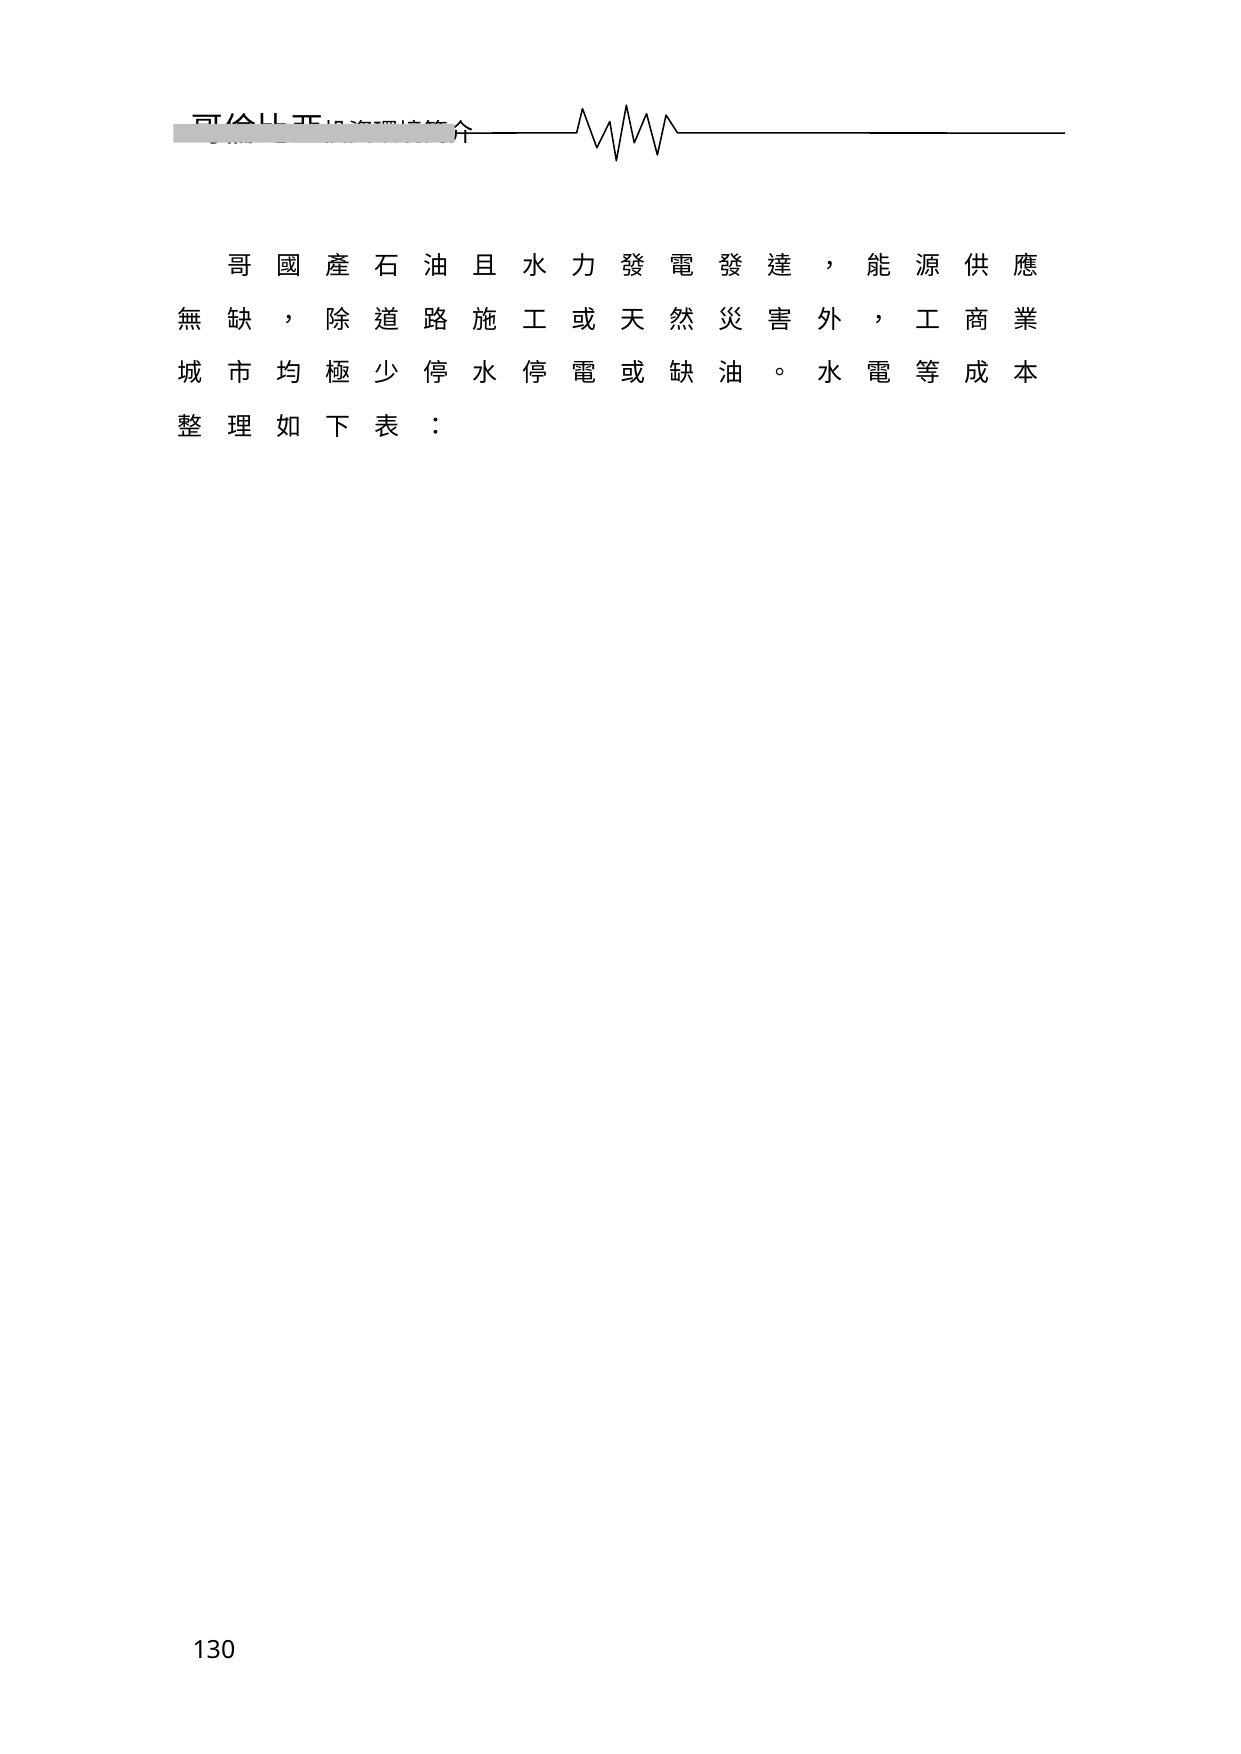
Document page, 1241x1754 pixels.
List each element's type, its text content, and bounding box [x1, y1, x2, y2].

text 哥國產石油且水力發電發達，能源供應無缺，除道路施工或天然災害外，工商業城市均極少停水停電或缺油。水電等成本整理如下表： [178, 237, 1063, 451]
